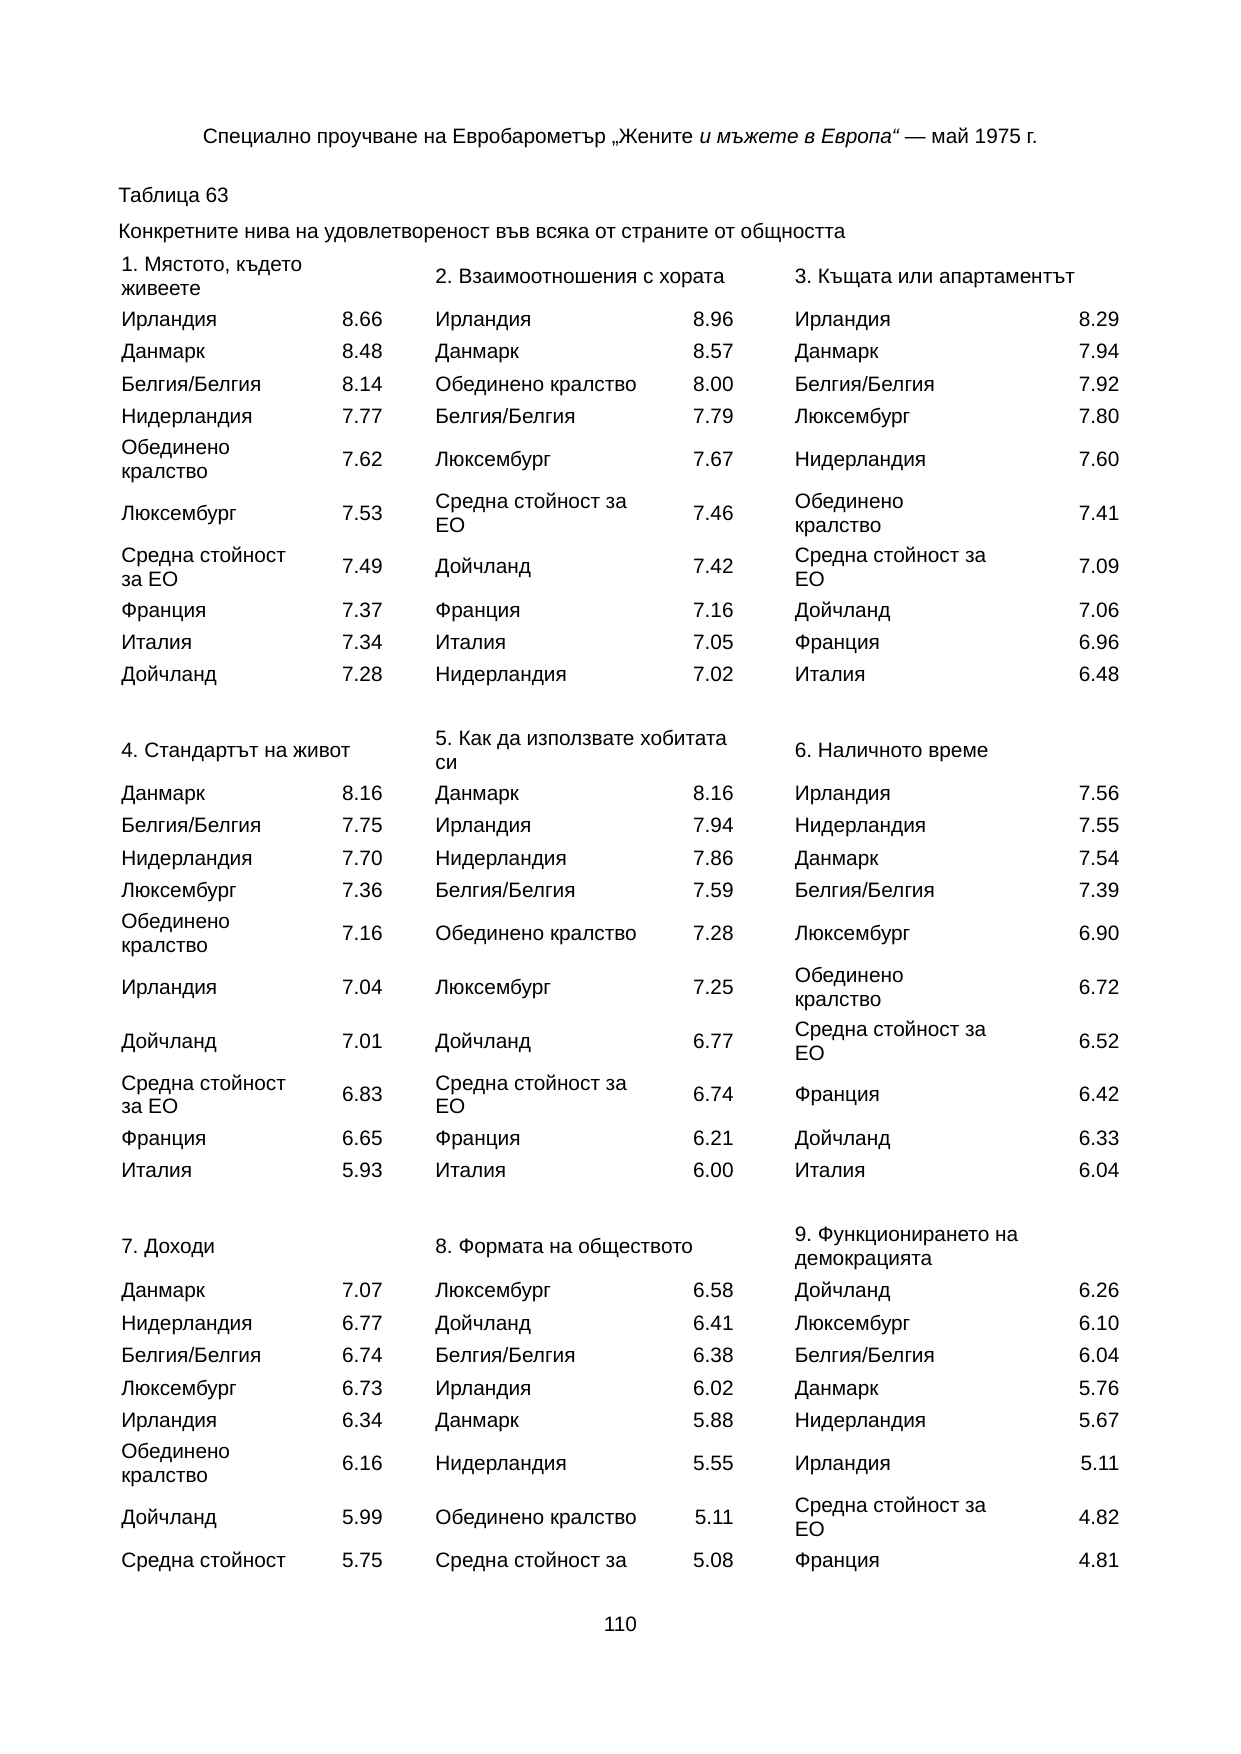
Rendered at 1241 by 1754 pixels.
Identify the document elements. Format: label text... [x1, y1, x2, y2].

table_cell Белгия/Белгия [432, 400, 642, 432]
table_cell [736, 1339, 792, 1371]
table_cell Данмарк [792, 335, 994, 367]
table_cell [385, 432, 432, 486]
table_cell [385, 1544, 432, 1576]
table_cell 7,42 [642, 540, 736, 593]
table_cell Белгия/Белгия [792, 874, 994, 906]
table_cell Франция [792, 1544, 994, 1576]
table_cell [736, 690, 792, 723]
table_cell Люксембург [792, 906, 994, 960]
table_cell 7,09 [994, 540, 1122, 593]
table_cell Данмарк [118, 777, 311, 809]
table_cell Франция [118, 593, 311, 626]
table_cell [311, 1186, 385, 1218]
table_cell Средна стойност [118, 1544, 311, 1576]
table_cell 7,02 [642, 658, 736, 690]
table_cell 6,02 [642, 1371, 736, 1404]
table_cell Нидерландия [792, 1404, 994, 1436]
table_cell Нидерландия [792, 432, 994, 486]
table_cell 7,92 [994, 367, 1122, 399]
table_cell [736, 1218, 792, 1274]
table_cell 6,38 [642, 1339, 736, 1371]
table_cell Обединено кралство [118, 432, 311, 486]
table_cell 6,48 [994, 658, 1122, 690]
table_cell Дойчланд [118, 1014, 311, 1067]
table_cell Франция [118, 1121, 311, 1153]
table_cell 7,80 [994, 400, 1122, 432]
table_cell [642, 690, 736, 723]
table_cell Люксембург [118, 1371, 311, 1404]
table_cell 6,10 [994, 1307, 1122, 1339]
table_cell 7,39 [994, 874, 1122, 906]
table_cell Италия [118, 626, 311, 658]
table_cell [385, 1014, 432, 1067]
table_cell [736, 486, 792, 539]
table_cell Италия [792, 658, 994, 690]
table_cell Нидерландия [118, 400, 311, 432]
table_cell [311, 690, 385, 723]
table_cell Средна стойност за ЕО [118, 540, 311, 593]
table_cell [736, 367, 792, 399]
table_cell Белгия/Белгия [792, 1339, 994, 1371]
table_cell 7,53 [311, 486, 385, 539]
table_cell 7,94 [994, 335, 1122, 367]
table_cell Люксембург [432, 1274, 642, 1307]
table_cell [736, 1274, 792, 1307]
table_cell 9. Функционирането на демокрацията [792, 1218, 1122, 1274]
table_cell 8,16 [311, 777, 385, 809]
table_header 1. Мястото, където живеете [118, 249, 385, 302]
table_cell [385, 960, 432, 1014]
table_cell 8,48 [311, 335, 385, 367]
table_cell 5,11 [994, 1436, 1122, 1490]
table_cell Италия [118, 1154, 311, 1186]
table_cell Дойчланд [118, 1490, 311, 1544]
table_cell 6,33 [994, 1121, 1122, 1153]
table_cell Данмарк [792, 841, 994, 874]
table_cell Ирландия [118, 960, 311, 1014]
table_cell Обединено кралство [432, 906, 642, 960]
table_cell Белгия/Белгия [118, 809, 311, 841]
table_cell 6,21 [642, 1121, 736, 1153]
table_cell Франция [432, 593, 642, 626]
table_cell Дойчланд [792, 1121, 994, 1153]
table_cell 7,34 [311, 626, 385, 658]
table_cell 7,01 [311, 1014, 385, 1067]
table_cell 7,60 [994, 432, 1122, 486]
table_cell 6,74 [642, 1068, 736, 1121]
table_cell 8,96 [642, 303, 736, 335]
table_cell Дойчланд [118, 658, 311, 690]
table_cell Белгия/Белгия [118, 1339, 311, 1371]
table_cell Дойчланд [432, 1014, 642, 1067]
table_cell 4,81 [994, 1544, 1122, 1576]
table_cell 6,74 [311, 1339, 385, 1371]
table_cell Средна стойност за ЕО [432, 1068, 642, 1121]
table_cell 8,29 [994, 303, 1122, 335]
table_cell Люксембург [432, 960, 642, 1014]
table_cell Люксембург [792, 1307, 994, 1339]
table_cell [792, 1186, 994, 1218]
table_cell 6,34 [311, 1404, 385, 1436]
table_cell [736, 400, 792, 432]
table_cell 7,86 [642, 841, 736, 874]
table_cell 5,55 [642, 1436, 736, 1490]
table_cell Обединено кралство [432, 1490, 642, 1544]
table_cell Обединено кралство [792, 960, 994, 1014]
table_cell Белгия/Белгия [432, 874, 642, 906]
table_cell Средна стойност за ЕО [792, 540, 994, 593]
table_cell 6,77 [642, 1014, 736, 1067]
table_cell [118, 1186, 311, 1218]
table_cell 8,14 [311, 367, 385, 399]
table_cell Данмарк [118, 335, 311, 367]
table_cell [385, 658, 432, 690]
table_cell [642, 1186, 736, 1218]
table_cell 6,04 [994, 1154, 1122, 1186]
table_cell Нидерландия [432, 1436, 642, 1490]
table_cell Нидерландия [118, 1307, 311, 1339]
table_cell 7,77 [311, 400, 385, 432]
table_cell [385, 841, 432, 874]
table_cell Дойчланд [792, 593, 994, 626]
table_cell Дойчланд [432, 1307, 642, 1339]
table_cell Средна стойност за ЕО [792, 1014, 994, 1067]
table_cell 7,70 [311, 841, 385, 874]
table_cell 6,73 [311, 1371, 385, 1404]
table_cell Дойчланд [792, 1274, 994, 1307]
table_cell 7,36 [311, 874, 385, 906]
table_cell Ирландия [432, 809, 642, 841]
table_cell 7,25 [642, 960, 736, 1014]
table_cell [385, 540, 432, 593]
table_cell 6,72 [994, 960, 1122, 1014]
table_cell 7,55 [994, 809, 1122, 841]
table_cell [118, 690, 311, 723]
table_cell 6,42 [994, 1068, 1122, 1121]
table_cell Белгия/Белгия [432, 1339, 642, 1371]
table_header 2. Взаимоотношения с хората [432, 249, 736, 302]
table_cell [736, 1186, 792, 1218]
table_cell Данмарк [432, 777, 642, 809]
table_cell 7,37 [311, 593, 385, 626]
table_cell [385, 1274, 432, 1307]
table_cell 7. Доходи [118, 1218, 385, 1274]
table_cell [736, 906, 792, 960]
table_cell 7,62 [311, 432, 385, 486]
table_cell [385, 1371, 432, 1404]
table_cell Средна стойност за [432, 1544, 642, 1576]
table_cell 7,54 [994, 841, 1122, 874]
table_cell Обединено кралство [118, 906, 311, 960]
table_cell [385, 1339, 432, 1371]
table_cell Нидерландия [792, 809, 994, 841]
table_cell 6,00 [642, 1154, 736, 1186]
table_cell [736, 658, 792, 690]
table_cell 7,49 [311, 540, 385, 593]
table_cell [385, 486, 432, 539]
table_cell [736, 1307, 792, 1339]
table_cell 6,83 [311, 1068, 385, 1121]
table_cell Ирландия [432, 303, 642, 335]
table_cell 5,75 [311, 1544, 385, 1576]
table_cell 5,67 [994, 1404, 1122, 1436]
table_cell [385, 1404, 432, 1436]
table_cell [432, 1186, 642, 1218]
table_cell [736, 723, 792, 777]
table_cell [736, 1014, 792, 1067]
table_cell [385, 593, 432, 626]
table_cell [736, 1490, 792, 1544]
table_cell 7,28 [642, 906, 736, 960]
table_cell [385, 874, 432, 906]
table_cell Италия [792, 1154, 994, 1186]
table_cell Белгия/Белгия [792, 367, 994, 399]
table_cell 6,26 [994, 1274, 1122, 1307]
table_cell Ирландия [432, 1371, 642, 1404]
table_cell 5,99 [311, 1490, 385, 1544]
table_cell [385, 777, 432, 809]
table_cell [385, 367, 432, 399]
table_cell Ирландия [118, 1404, 311, 1436]
table_cell Белгия/Белгия [118, 367, 311, 399]
table_cell Франция [432, 1121, 642, 1153]
table_cell 8,66 [311, 303, 385, 335]
table_cell 7,79 [642, 400, 736, 432]
table_cell [385, 809, 432, 841]
table_cell Средна стойност за ЕО [118, 1068, 311, 1121]
table_cell [736, 1121, 792, 1153]
table_cell [736, 1154, 792, 1186]
table_cell Ирландия [792, 303, 994, 335]
table_cell 8,00 [642, 367, 736, 399]
table_header [736, 249, 792, 302]
table_cell Люксембург [118, 486, 311, 539]
table_cell Нидерландия [118, 841, 311, 874]
table_cell [736, 1436, 792, 1490]
table_cell [385, 1218, 432, 1274]
table_cell 6,52 [994, 1014, 1122, 1067]
table_cell [385, 1186, 432, 1218]
table_cell [385, 690, 432, 723]
table_cell [385, 1436, 432, 1490]
table_cell 6,77 [311, 1307, 385, 1339]
table_cell 7,05 [642, 626, 736, 658]
table_cell [736, 1404, 792, 1436]
table_cell 7,06 [994, 593, 1122, 626]
table_cell 6,04 [994, 1339, 1122, 1371]
table_header 3. Къщата или апартаментът [792, 249, 1122, 302]
table_cell 5,11 [642, 1490, 736, 1544]
table_cell 7,41 [994, 486, 1122, 539]
table_cell 7,75 [311, 809, 385, 841]
table_cell [385, 303, 432, 335]
table_cell Нидерландия [432, 658, 642, 690]
table_cell Средна стойност за ЕО [792, 1490, 994, 1544]
table_cell 8,16 [642, 777, 736, 809]
table_cell [736, 841, 792, 874]
table_cell [736, 809, 792, 841]
table_cell [385, 1490, 432, 1544]
table_cell [385, 1068, 432, 1121]
table_cell [736, 1371, 792, 1404]
table_cell 7,46 [642, 486, 736, 539]
table_cell Ирландия [792, 777, 994, 809]
table_cell 7,67 [642, 432, 736, 486]
table_cell Обединено кралство [118, 1436, 311, 1490]
table_cell [736, 874, 792, 906]
table_cell Люксембург [432, 432, 642, 486]
table_cell Данмарк [432, 1404, 642, 1436]
table_cell Франция [792, 1068, 994, 1121]
table_cell [385, 1307, 432, 1339]
table_cell 6,65 [311, 1121, 385, 1153]
text Таблица 63 [118, 183, 1122, 207]
table_cell Средна стойност за ЕО [432, 486, 642, 539]
table_cell [432, 690, 642, 723]
table_cell [385, 906, 432, 960]
table_cell 7,04 [311, 960, 385, 1014]
table_cell [736, 1544, 792, 1576]
table_cell 8. Формата на обществото [432, 1218, 736, 1274]
text Конкретните нива на удовлетвореност във всяка от страните от общността [118, 219, 1122, 243]
table_cell Ирландия [118, 303, 311, 335]
table_cell Люксембург [118, 874, 311, 906]
table_cell [385, 626, 432, 658]
table_cell [385, 335, 432, 367]
table_cell Обединено кралство [432, 367, 642, 399]
table_cell [385, 1154, 432, 1186]
table_cell Нидерландия [432, 841, 642, 874]
table_cell 6,16 [311, 1436, 385, 1490]
table_cell [736, 777, 792, 809]
table_cell 7,16 [311, 906, 385, 960]
table_cell 6. Наличното време [792, 723, 1122, 777]
table_cell [385, 1121, 432, 1153]
table_cell Данмарк [118, 1274, 311, 1307]
table_cell 6,90 [994, 906, 1122, 960]
table_header [385, 249, 432, 302]
table_cell Данмарк [792, 1371, 994, 1404]
table_cell 7,28 [311, 658, 385, 690]
table_cell 5,08 [642, 1544, 736, 1576]
table_cell Италия [432, 626, 642, 658]
table_cell 7,59 [642, 874, 736, 906]
table_cell 4,82 [994, 1490, 1122, 1544]
table_cell [736, 303, 792, 335]
table_cell [736, 593, 792, 626]
table_cell 6,96 [994, 626, 1122, 658]
table_cell 5. Как да използвате хобитата си [432, 723, 736, 777]
table_cell [736, 960, 792, 1014]
table_cell [994, 1186, 1122, 1218]
table_cell Франция [792, 626, 994, 658]
table_cell [385, 400, 432, 432]
table_cell Данмарк [432, 335, 642, 367]
table_cell 7,56 [994, 777, 1122, 809]
table_cell [736, 540, 792, 593]
table_cell 5,88 [642, 1404, 736, 1436]
table_cell [736, 1068, 792, 1121]
table_cell [736, 432, 792, 486]
table_cell 8,57 [642, 335, 736, 367]
table_cell Люксембург [792, 400, 994, 432]
table_cell Ирландия [792, 1436, 994, 1490]
table_cell 7,07 [311, 1274, 385, 1307]
table_cell [736, 626, 792, 658]
table_cell 6,58 [642, 1274, 736, 1307]
table_cell 7,16 [642, 593, 736, 626]
table_cell [994, 690, 1122, 723]
table_cell 7,94 [642, 809, 736, 841]
table_cell [736, 335, 792, 367]
table_cell [792, 690, 994, 723]
table_cell Обединено кралство [792, 486, 994, 539]
table_cell 5,93 [311, 1154, 385, 1186]
table_cell Дойчланд [432, 540, 642, 593]
table_cell 6,41 [642, 1307, 736, 1339]
table_cell Италия [432, 1154, 642, 1186]
table_cell 4. Стандартът на живот [118, 723, 385, 777]
table_cell [385, 723, 432, 777]
table_cell 5,76 [994, 1371, 1122, 1404]
